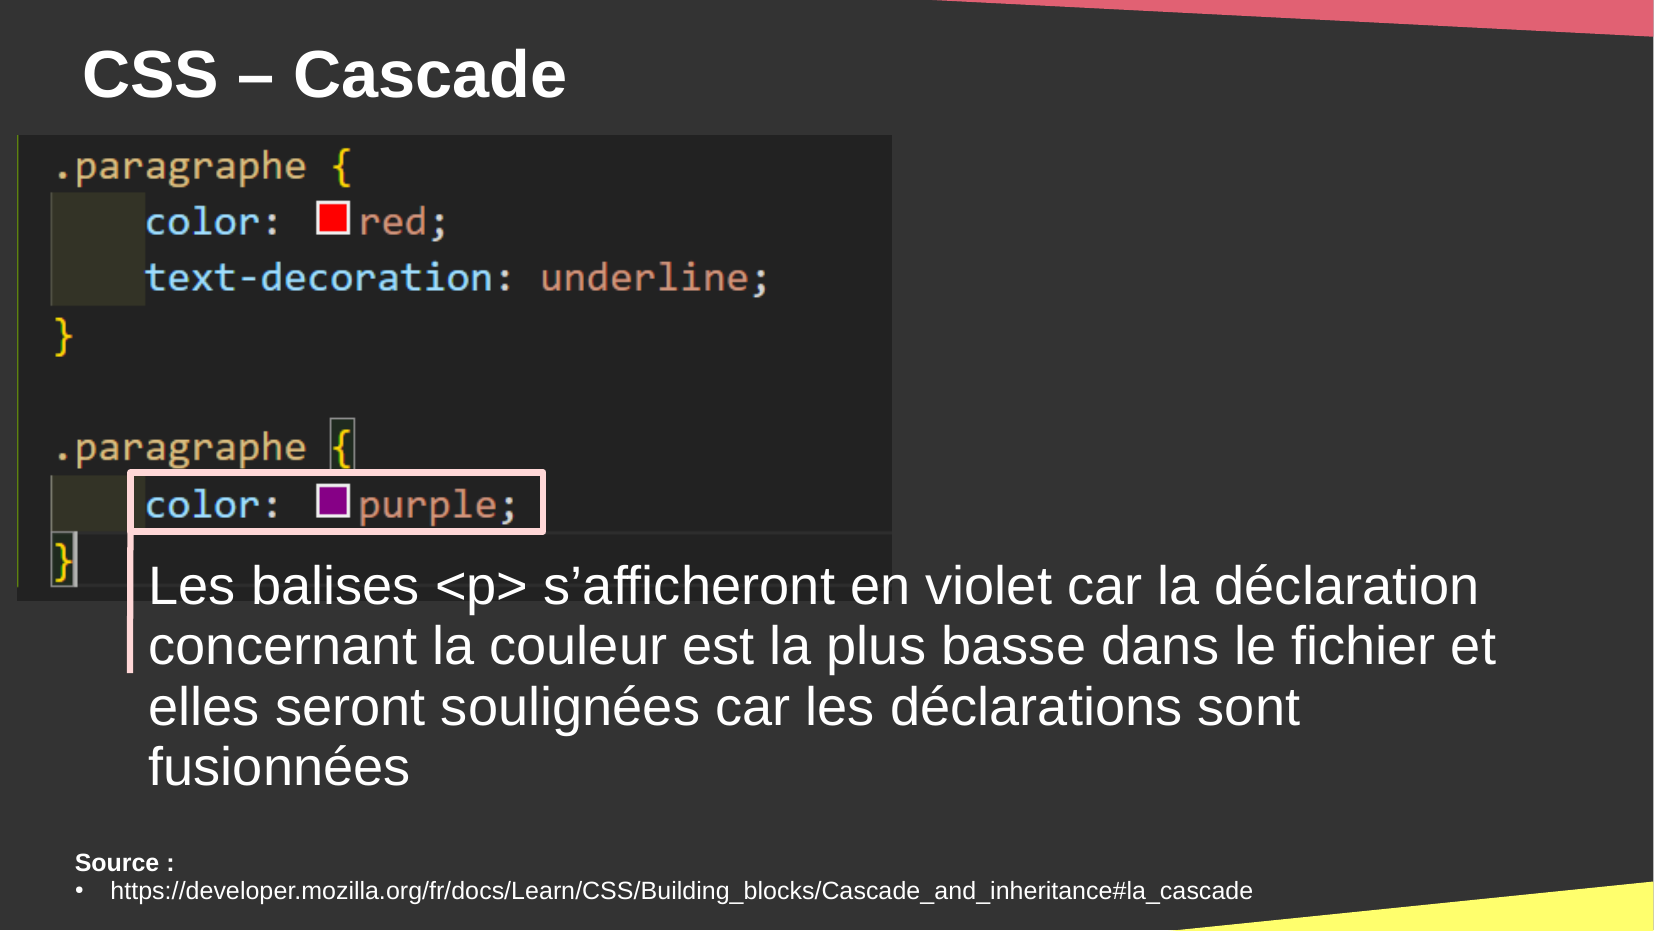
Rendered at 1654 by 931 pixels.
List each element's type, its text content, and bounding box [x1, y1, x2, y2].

title Les balises <p> s’afficheront en violet car la déclaration concernant la couleur est la plus basse dans le fichier et elles seront soulignées car les déclarations sont fusionnées [148, 555, 1512, 798]
title CSS – Cascade [82, 37, 1571, 122]
text_box [932, 0, 1654, 37]
picture [17, 135, 892, 601]
text_box Source : https://developer.mozilla.org/fr/docs/Learn/CSS/Building_blocks/Cascade_and_inheritance#la_cascade [60, 841, 1546, 913]
text_box [1168, 881, 1654, 931]
picture [134, 476, 540, 528]
